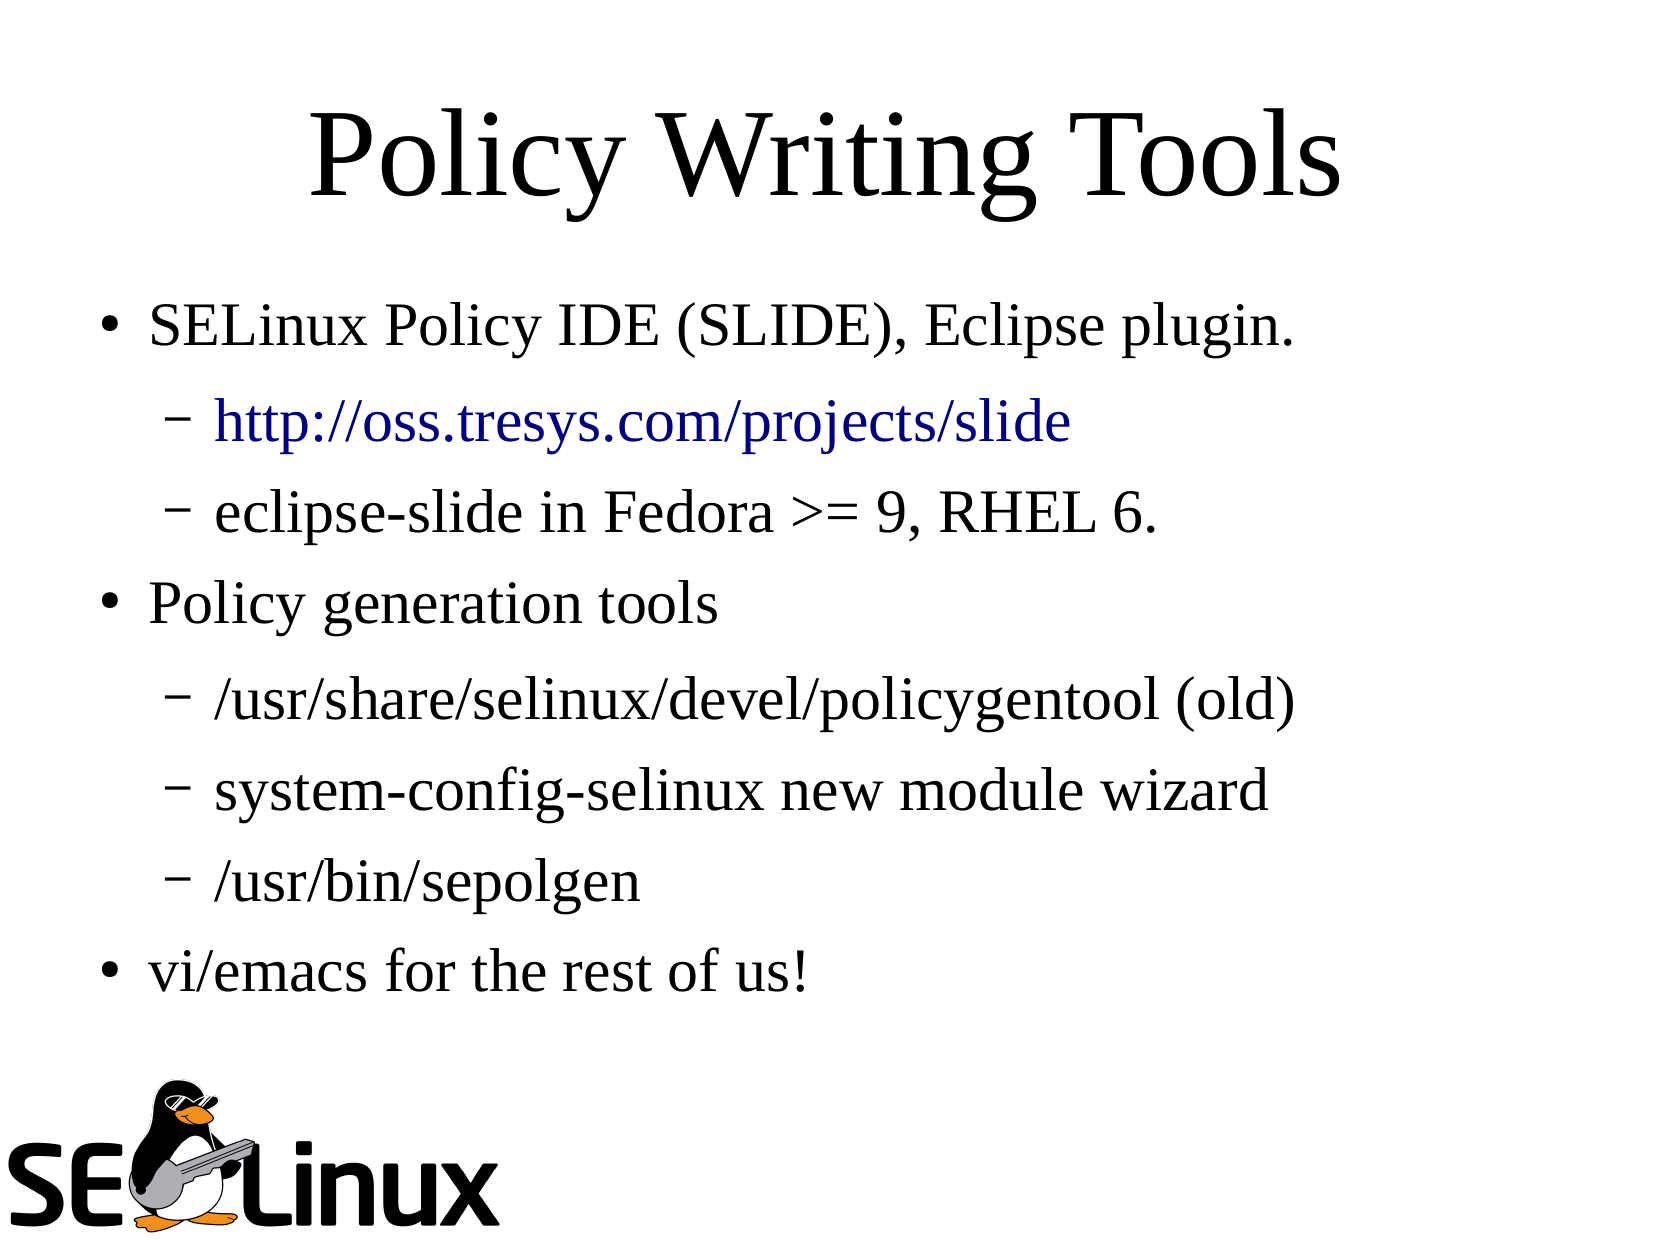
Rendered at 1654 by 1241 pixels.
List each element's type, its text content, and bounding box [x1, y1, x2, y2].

picture [0, 919, 526, 1241]
title Policy Writing Tools [82, 49, 1571, 257]
list SELinux Policy IDE (SLIDE), Eclipse plugin. http://oss.tresys.com/projects/slide eclipse-slide in Fedora >= 9, RHEL 6. Policy generation tools /usr/share/selinux/devel/policygentool (old) system-config-selinux new module wizard /usr/bin/sepolgen vi/emacs for the rest of us! [82, 290, 1571, 1010]
